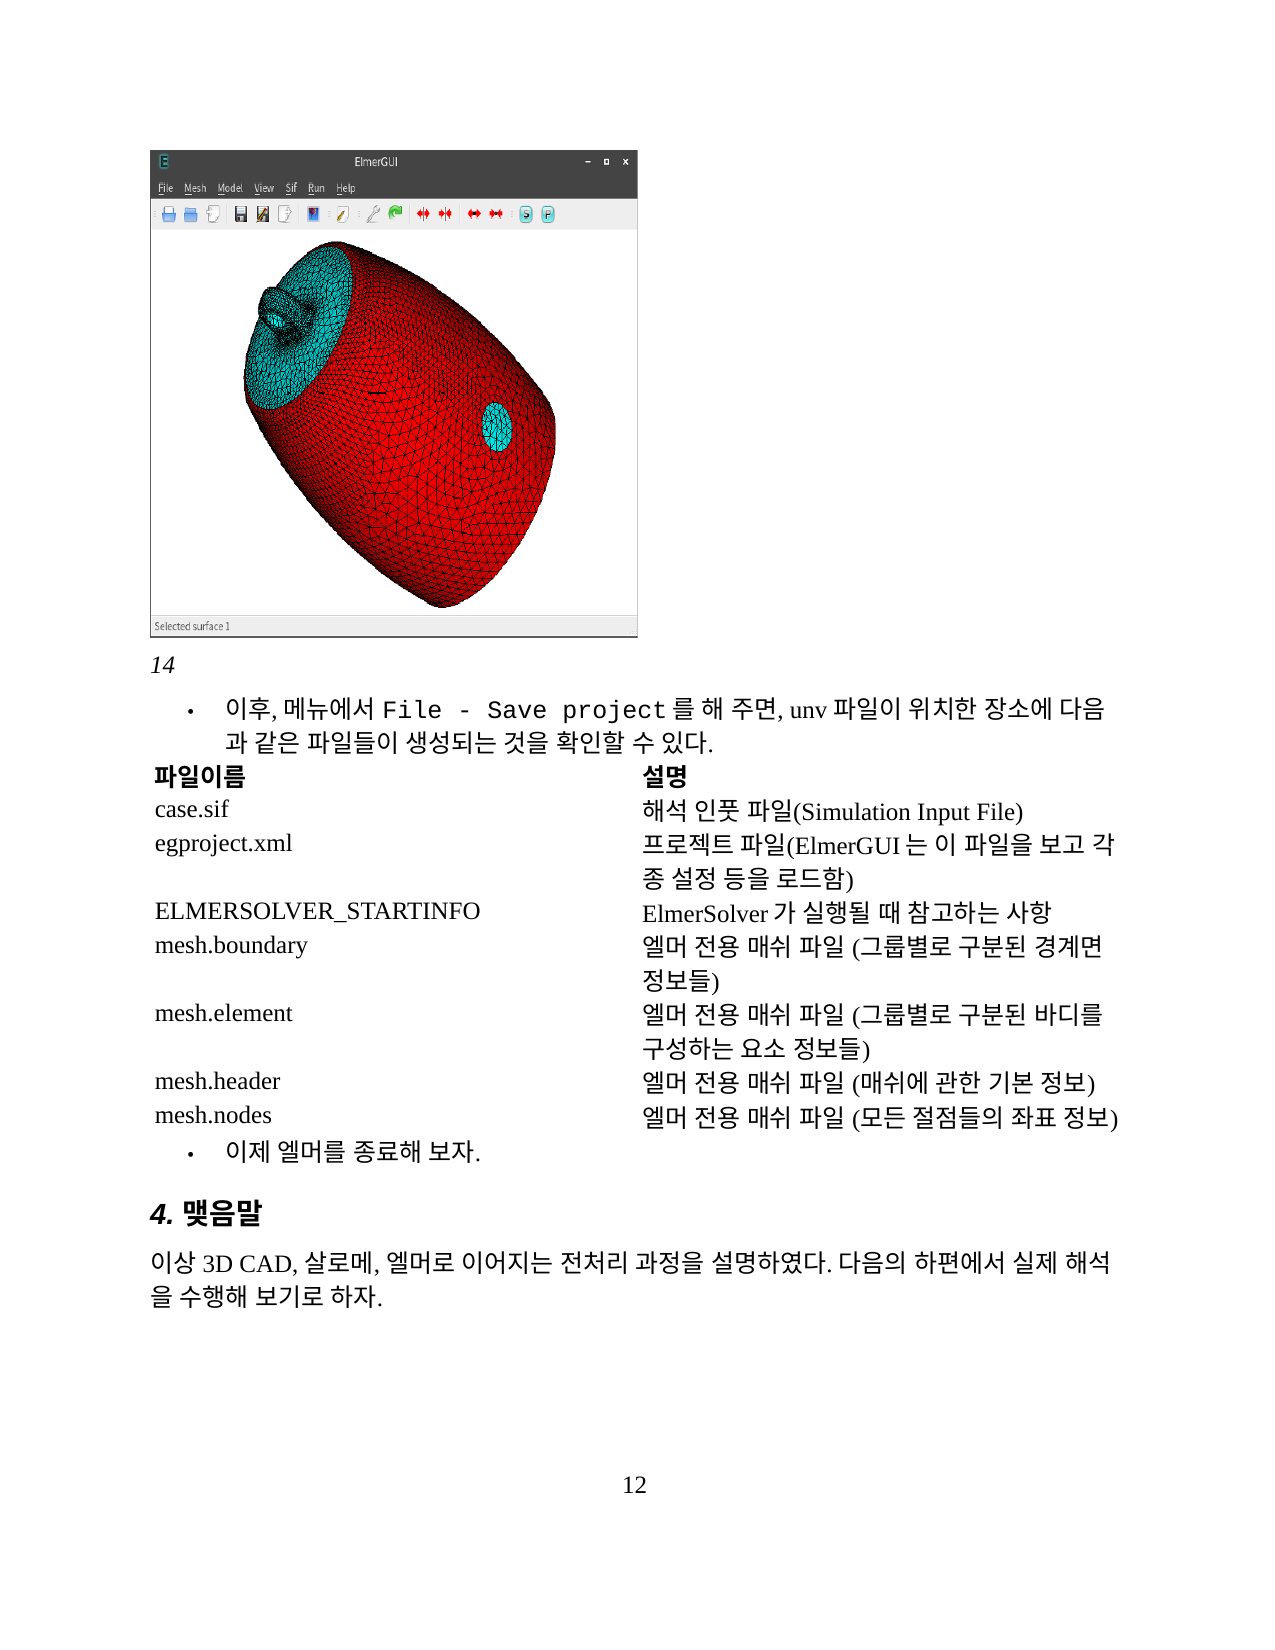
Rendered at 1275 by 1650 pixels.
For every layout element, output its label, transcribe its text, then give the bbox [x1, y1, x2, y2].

table_cell 엘머 전용 매쉬 파일 (모든 절점들의 좌표 정보) [638, 1100, 1125, 1134]
table_cell 프로젝트 파일(ElmerGUI는 이 파일을 보고 각종 설정 등을 로드함) [638, 828, 1125, 896]
table_cell 엘머 전용 매쉬 파일 (매쉬에 관한 기본 정보) [638, 1066, 1125, 1100]
table_cell egproject.xml [150, 828, 637, 896]
list 이후, 메뉴에서 File - Save project를 해 주면, unv 파일이 위치한 장소에 다음과 같은 파일들이 생성되는 것을 확인할 수 있다. [187, 691, 1125, 759]
table_cell mesh.element [150, 998, 637, 1066]
picture [150, 150, 638, 638]
table_cell ElmerSolver가 실행될 때 참고하는 사항 [638, 896, 1125, 930]
table_cell 엘머 전용 매쉬 파일 (그룹별로 구분된 바디를 구성하는 요소 정보들) [638, 998, 1125, 1066]
table_cell 엘머 전용 매쉬 파일 (그룹별로 구분된 경계면 정보들) [638, 930, 1125, 998]
table_header 설명 [638, 760, 1125, 794]
text 14 [150, 650, 1125, 679]
table_cell mesh.boundary [150, 930, 637, 998]
text 이상 3D CAD, 살로메, 엘머로 이어지는 전처리 과정을 설명하였다. 다음의 하편에서 실제 해석을 수행해 보기로 하자. [150, 1246, 1125, 1314]
table_cell mesh.nodes [150, 1100, 637, 1134]
subtitle 4. 맺음말 [150, 1193, 1125, 1233]
table_header 파일이름 [150, 760, 637, 794]
table_cell mesh.header [150, 1066, 637, 1100]
table_cell case.sif [150, 794, 637, 828]
table_cell 해석 인풋 파일(Simulation Input File) [638, 794, 1125, 828]
list 이제 엘머를 종료해 보자. [187, 1134, 1125, 1168]
table_cell ELMERSOLVER_STARTINFO [150, 896, 637, 930]
